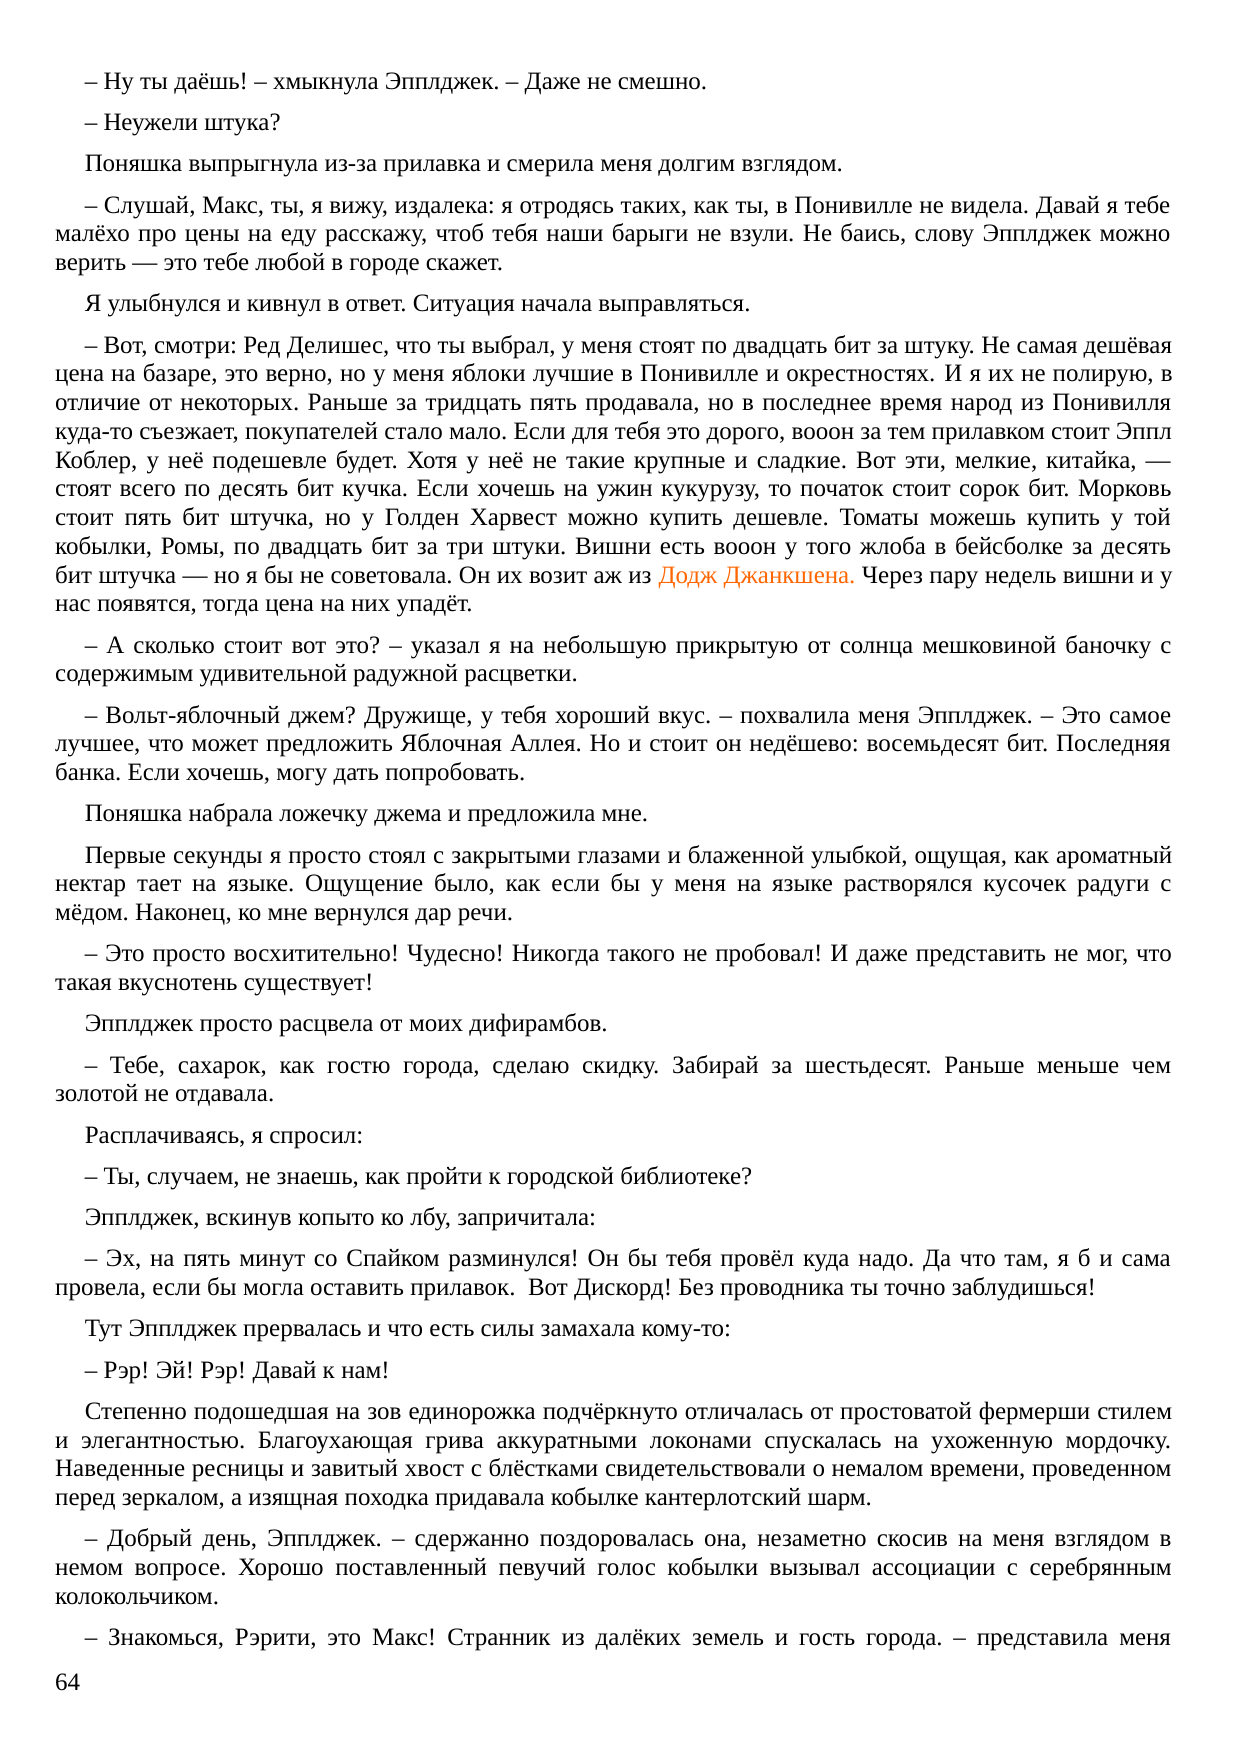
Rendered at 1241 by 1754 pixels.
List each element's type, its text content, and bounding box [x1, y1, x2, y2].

text Поняшка набрала ложечку джема и предложила мне. [55, 798, 1173, 827]
text – Ну ты даёшь! – хмыкнула Эпплджек. – Даже не смешно. [55, 66, 1173, 95]
text Эпплджек, вскинув копыто ко лбу, запричитала: [55, 1202, 1173, 1231]
text – Ты, случаем, не знаешь, как пройти к городской библиотеке? [55, 1161, 1173, 1190]
text Поняшка выпрыгнула из-за прилавка и смерила меня долгим взглядом. [55, 148, 1173, 177]
text Тут Эпплджек прервалась и что есть силы замахала кому-то: [55, 1313, 1173, 1342]
text – Добрый день, Эпплджек. – сдержанно поздоровалась она, незаметно скосив на меня взглядом в немом вопросе. Хорошо поставленный певучий голос кобылки вызывал ассоциации с серебрянным колокольчиком. [55, 1523, 1173, 1610]
text – Неужели штука? [55, 107, 1173, 136]
text – Тебе, сахарок, как гостю города, сделаю скидку. Забирай за шестьдесят. Раньше меньше чем золотой не отдавала. [55, 1050, 1173, 1107]
text – Знакомься, Рэрити, это Макс! Странник из далёких земель и гость города. – представила меня [55, 1622, 1173, 1651]
text – Вот, смотри: Ред Делишес, что ты выбрал, у меня стоят по двадцать бит за штуку. Не самая дешёвая цена на базаре, это верно, но у меня яблоки лучшие в Понивилле и окрестностях. И я их не полирую, в отличие от некоторых. Раньше за тридцать пять продавала, но в последнее время народ из Понивилля куда-то съезжает, покупателей стало мало. Если для тебя это дорого, вооон за тем прилавком стоит Эппл Коблер, у неё подешевле будет. Хотя у неё не такие крупные и сладкие. Вот эти, мелкие, китайка, — стоят всего по десять бит кучка. Если хочешь на ужин кукурузу, то початок стоит сорок бит. Морковь стоит пять бит штучка, но у Голден Харвест можно купить дешевле. Томаты можешь купить у той кобылки, Ромы, по двадцать бит за три штуки. Вишни есть вооон у того жлоба в бейсболке за десять бит штучка — но я бы не советовала. Он их возит аж из Додж Джанкшена. Через пару недель вишни и у нас появятся, тогда цена на них упадёт. [55, 330, 1173, 617]
text Первые секунды я просто стоял с закрытыми глазами и блаженной улыбкой, ощущая, как ароматный нектар тает на языке. Ощущение было, как если бы у меня на языке растворялся кусочек радуги с мёдом. Наконец, ко мне вернулся дар речи. [55, 840, 1173, 926]
text – А сколько стоит вот это? – указал я на небольшую прикрытую от солнца мешковиной баночку с содержимым удивительной радужной расцветки. [55, 630, 1173, 687]
text – Эх, на пять минут со Спайком разминулся! Он бы тебя провёл куда надо. Да что там, я б и сама провела, если бы могла оставить прилавок. Вот Дискорд! Без проводника ты точно заблудишься! [55, 1243, 1173, 1301]
text Эпплджек просто расцвела от моих дифирамбов. [55, 1008, 1173, 1037]
text Я улыбнулся и кивнул в ответ. Ситуация начала выправляться. [55, 288, 1173, 317]
text – Слушай, Макс, ты, я вижу, издалека: я отродясь таких, как ты, в Понивилле не видела. Давай я тебе малёхо про цены на еду расскажу, чтоб тебя наши барыги не взули. Не баись, слову Эпплджек можно верить — это тебе любой в городе скажет. [55, 190, 1173, 276]
text Расплачиваясь, я спросил: [55, 1120, 1173, 1148]
text – Рэр! Эй! Рэр! Давай к нам! [55, 1355, 1173, 1383]
text Степенно подошедшая на зов единорожка подчёркнуто отличалась от простоватой фермерши стилем и элегантностью. Благоухающая грива аккуратными локонами спускалась на ухоженную мордочку. Наведенные ресницы и завитый хвост с блёстками свидетельствовали о немалом времени, проведенном перед зеркалом, а изящная походка придавала кобылке кантерлотский шарм. [55, 1396, 1173, 1511]
text – Это просто восхитительно! Чудесно! Никогда такого не пробовал! И даже представить не мог, что такая вкуснотень существует! [55, 938, 1173, 996]
text – Вольт-яблочный джем? Дружище, у тебя хороший вкус. – похвалила меня Эпплджек. – Это самое лучшее, что может предложить Яблочная Аллея. Но и стоит он недёшево: восемьдесят бит. Последняя банка. Если хочешь, могу дать попробовать. [55, 700, 1173, 786]
